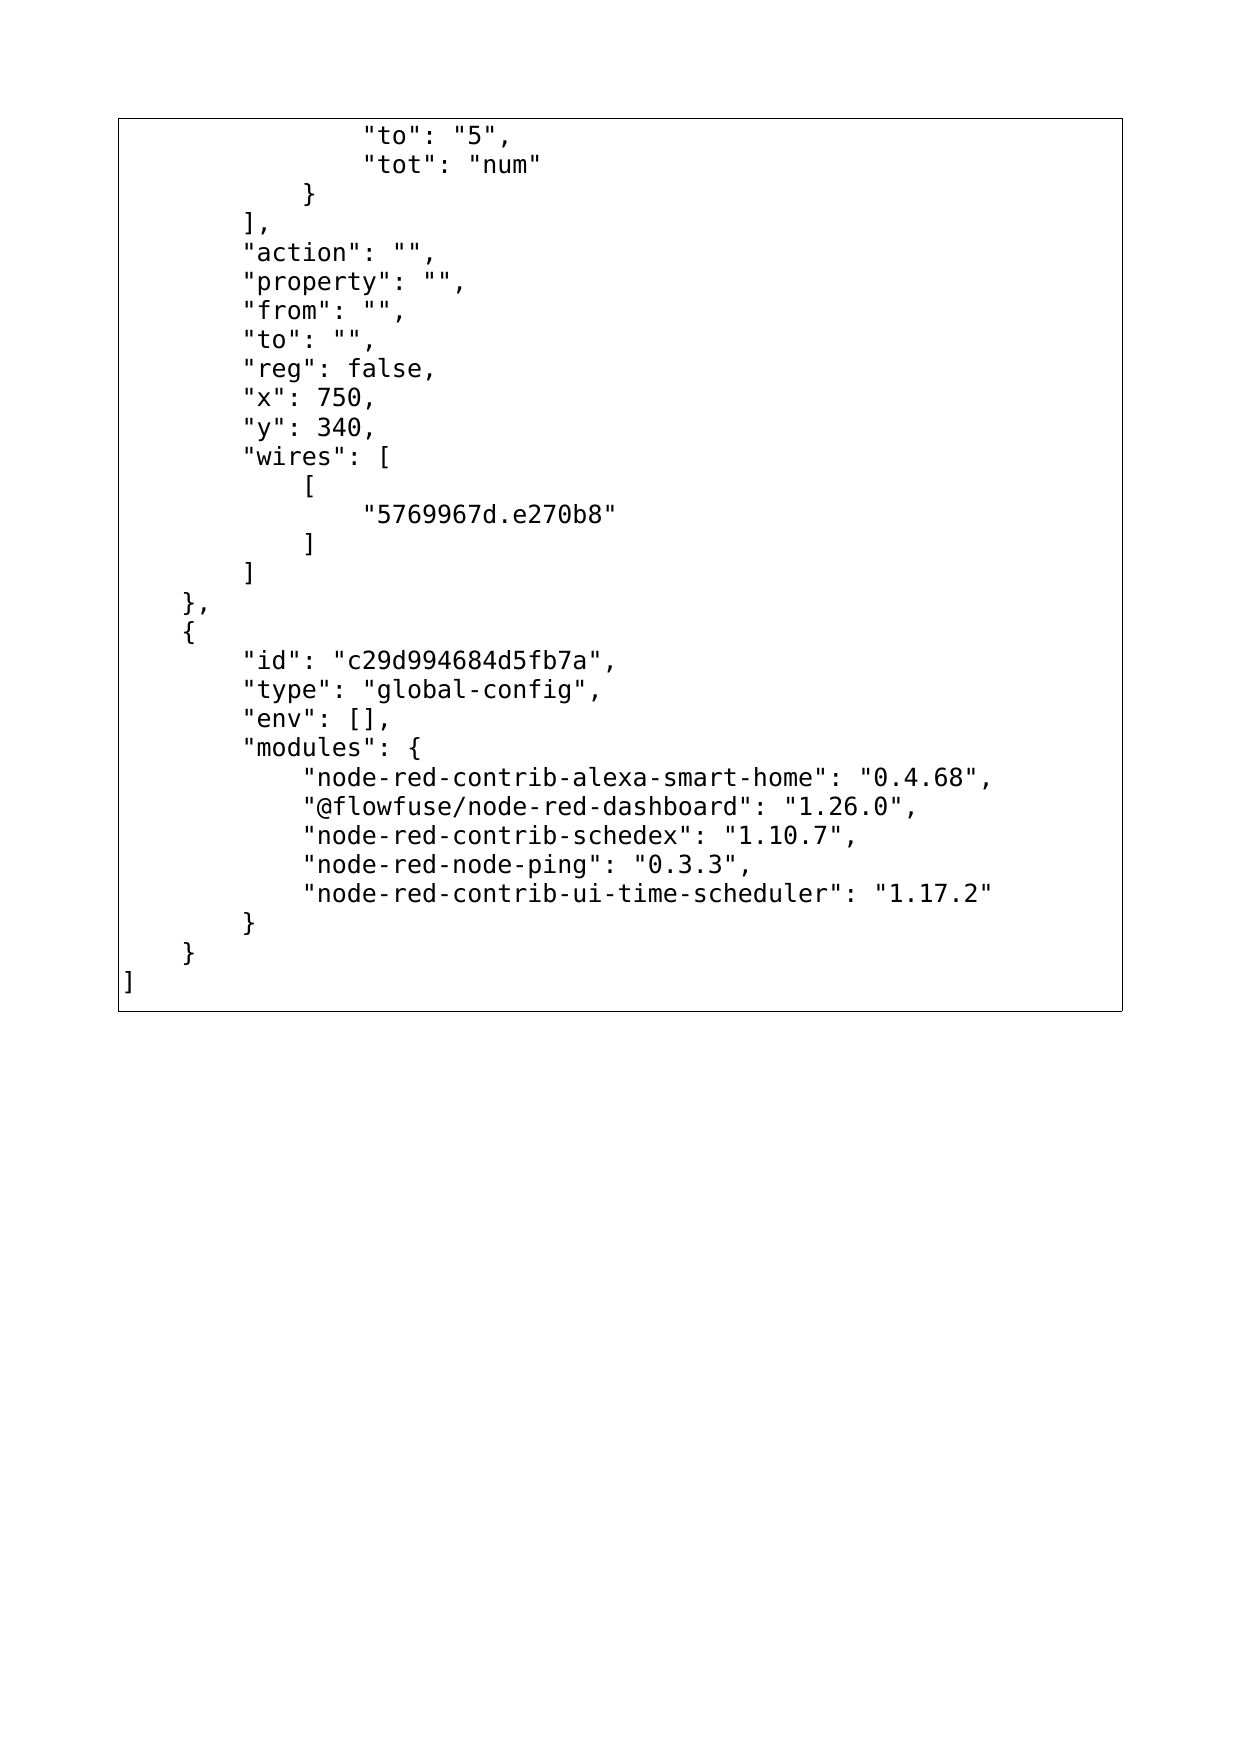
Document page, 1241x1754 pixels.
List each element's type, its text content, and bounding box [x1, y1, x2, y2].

table_header "to": "5", "tot": "num" } ], "action": "", "property": "", "from": "", "to": "", "reg": false, "x": 750, "y": 340, "wires": [ [ "5769967d.e270b8" ] ] }, { "id": "c29d994684d5fb7a", "type": "global-config", "env": [], "modules": { "node-red-contrib-alexa-smart-home": "0.4.68", "@flowfuse/node-red-dashboard": "1.26.0", "node-red-contrib-schedex": "1.10.7", "node-red-node-ping": "0.3.3", "node-red-contrib-ui-time-scheduler": "1.17.2" } } ] [119, 119, 1122, 1011]
